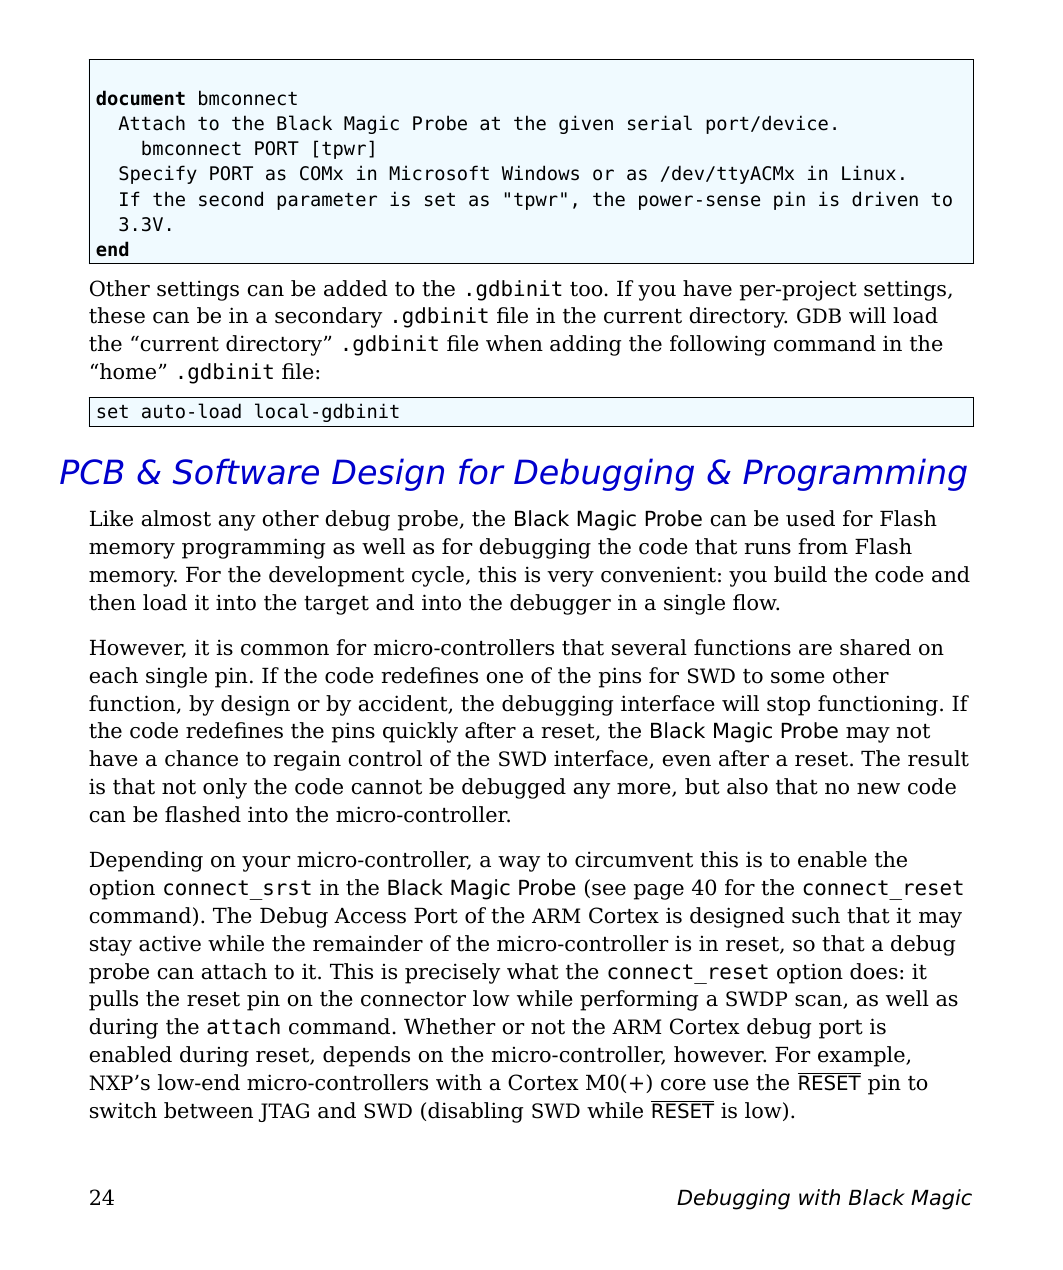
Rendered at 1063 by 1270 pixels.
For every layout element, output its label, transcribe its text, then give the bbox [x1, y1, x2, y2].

text bmconnect PORT [tpwr] [90, 134, 973, 159]
text Other settings can be added to the .gdbinit too. If you have per-project settings, these can be in a secondary .gdbinit file in the current directory. GDB will load the “current directory” .gdbinit file when adding the following command in the “home” .gdbinit file: [88, 277, 974, 384]
text Specify PORT as COMx in Microsoft Windows or as /dev/ttyACMx in Linux. [90, 159, 973, 184]
text If the second parameter is set as "tpwr", the power-sense pin is driven to 3.3V. [90, 184, 973, 235]
text end [90, 235, 973, 263]
text Depending on your micro-controller, a way to circumvent this is to enable the option connect_srst in the Black Magic Probe (see page 38 for the connect_reset command). The Debug Access Port of the ARM Cortex is designed such that it may stay active while the remainder of the micro-controller is in reset, so that a debug probe can attach to it. This is precisely what the connect_reset option does: it pulls the reset pin on the connector low while performing a SWDP scan, as well as during the attach command. Whether or not the ARM Cortex debug port is enabled during reset, depends on the micro-controller, however. For example, NXP’s low-end micro-controllers with a Cortex M0(+) core use the RESET pin to switch between JTAG and SWD (disabling SWD while RESET is low). [88, 848, 974, 1123]
text However, it is common for micro-controllers that several functions are shared on each single pin. If the code redefines one of the pins for SWD to some other function, by design or by accident, the debugging interface will stop functioning. If the code redefines the pins quickly after a reset, the Black Magic Probe may not have a chance to regain control of the SWD interface, even after a reset. The result is that not only the code cannot be debugged any more, but also that no new code can be flashed into the micro-controller. [88, 636, 974, 827]
text Attach to the Black Magic Probe at the given serial port/device. [90, 109, 973, 134]
text document bmconnect [90, 84, 973, 109]
text Like almost any other debug probe, the Black Magic Probe can be used for Flash memory programming as well as for debugging the code that runs from Flash memory. For the development cycle, this is very convenient: you build the code and then load it into the target and into the debugger in a single flow. [88, 507, 974, 615]
text set auto-load local-gdbinit [90, 398, 973, 426]
subtitle PCB & Software Design for Debugging & Programming [59, 453, 974, 492]
